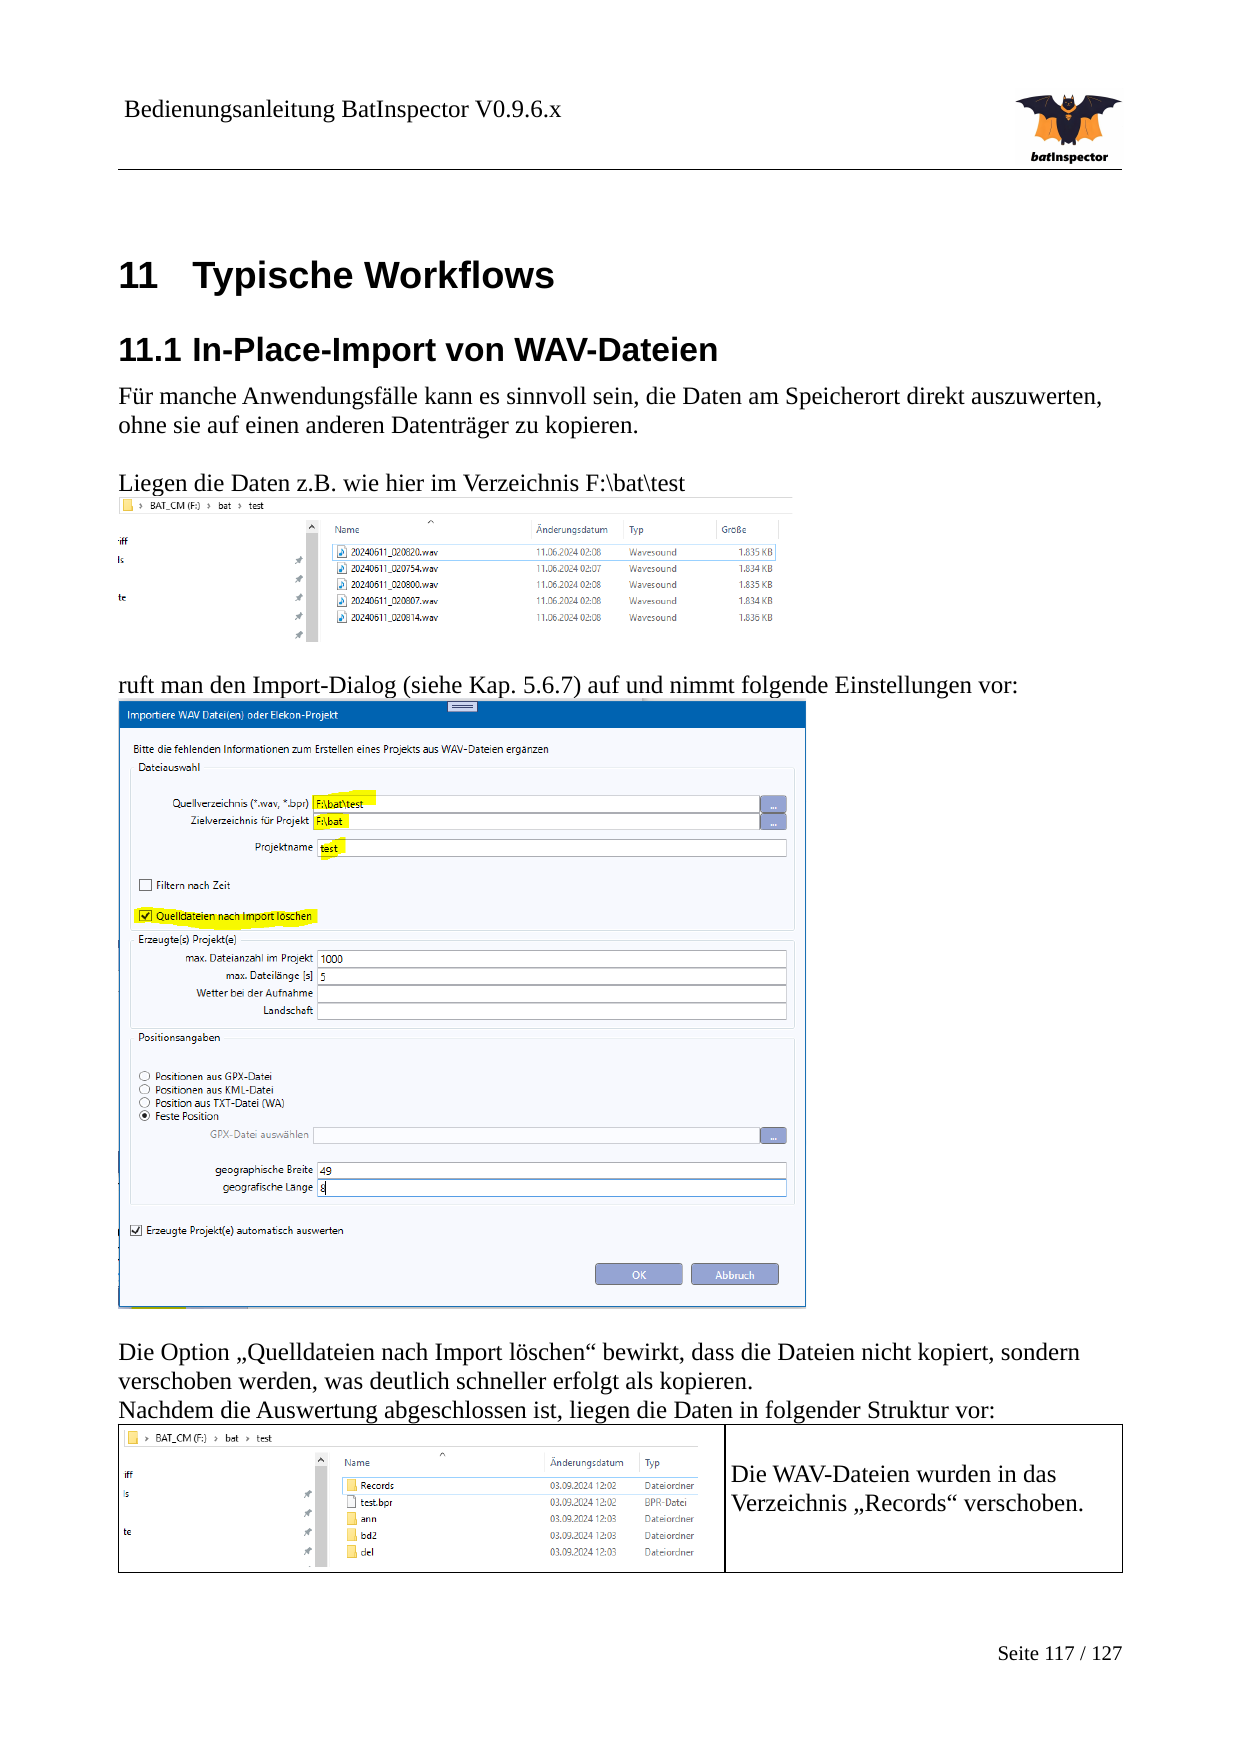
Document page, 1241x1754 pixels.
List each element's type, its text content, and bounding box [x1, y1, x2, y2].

picture [118, 496, 793, 642]
text Liegen die Daten z.B. wie hier im Verzeichnis F:\bat\test [118, 468, 1122, 496]
text ruft man den Import-Dialog (siehe Kap. 5.6.7) auf und nimmt folgende Einstellungen vor: [118, 670, 1122, 698]
subtitle Typische Workflows [118, 253, 1122, 297]
table_header Die WAV-Dateien wurden in das Verzeichnis „Records“ verschoben. [726, 1425, 1122, 1572]
table_header [119, 1425, 724, 1572]
text Für manche Anwendungsfälle kann es sinnvoll sein, die Daten am Speicherort direkt auszuwerten, ohne sie auf einen anderen Datenträger zu kopieren. [118, 381, 1122, 439]
text Nachdem die Auswertung abgeschlossen ist, liegen die Daten in folgender Struktur vor: [118, 1395, 1122, 1423]
picture [123, 1430, 698, 1567]
text Die Option „Quelldateien nach Import löschen“ bewirkt, dass die Dateien nicht kopiert, sondern verschoben werden, was deutlich schneller erfolgt als kopieren. [118, 1337, 1122, 1395]
picture [118, 698, 807, 1309]
picture [1015, 88, 1125, 165]
subtitle In-Place-Import von WAV-Dateien [118, 330, 1122, 369]
